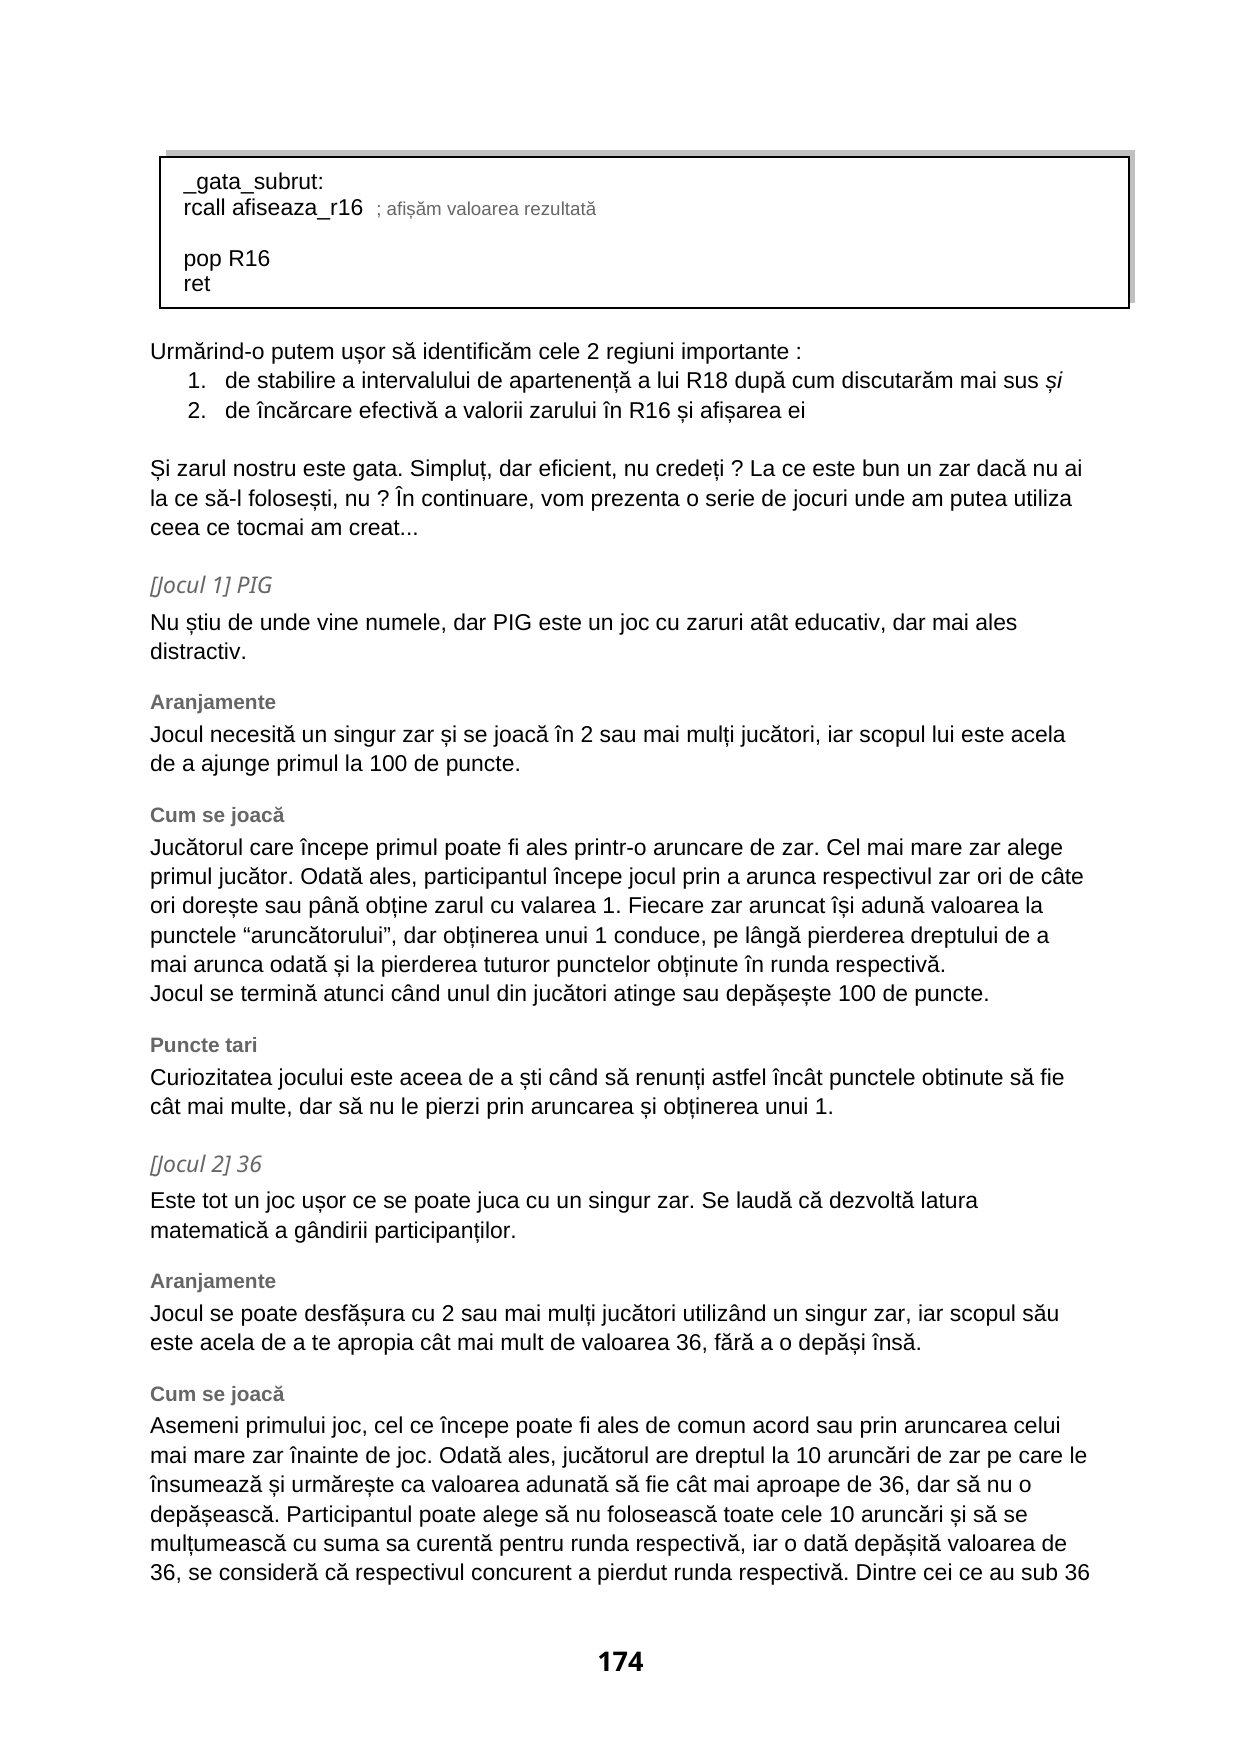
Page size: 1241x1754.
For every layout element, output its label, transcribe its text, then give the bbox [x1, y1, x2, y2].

text Urmărind-o putem ușor să identificăm cele 2 regiuni importante : [150, 338, 1091, 364]
list de încărcare efectivă a valorii zarului în R16 și afișarea ei [187, 397, 1091, 423]
text Și zarul nostru este gata. Simpluț, dar eficient, nu credeți ? La ce este bun un zar dacă nu ai la ce să-l folosești, nu ? În continuare, vom prezenta o serie de jocuri unde am putea utiliza ceea ce tocmai am creat... [150, 456, 1091, 540]
text Nu știu de unde vine numele, dar PIG este un joc cu zaruri atât educativ, dar mai ales distractiv. [150, 609, 1091, 664]
subtitle Cum se joacă [150, 803, 1091, 827]
subtitle [Jocul 1] PIG [150, 569, 1091, 600]
subtitle Cum se joacă [150, 1382, 1091, 1406]
subtitle Aranjamente [150, 1270, 1091, 1293]
subtitle Aranjamente [150, 691, 1091, 714]
text Jocul se poate desfășura cu 2 sau mai mulți jucători utilizând un singur zar, iar scopul său este acela de a te apropia cât mai mult de valoarea 36, fără a o depăși însă. [150, 1301, 1091, 1356]
subtitle [Jocul 2] 36 [150, 1148, 1091, 1179]
text Curiozitatea jocului este aceea de a ști când să renunți astfel încât punctele obtinute să fie cât mai multe, dar să nu le pierzi prin aruncarea și obținerea unui 1. [150, 1064, 1091, 1119]
list de stabilire a intervalului de apartenență a lui R18 după cum discutarăm mai sus și [187, 368, 1091, 393]
text Este tot un joc ușor ce se poate juca cu un singur zar. Se laudă că dezvoltă latura matematică a gândirii participanților. [150, 1188, 1091, 1243]
text Jucătorul care începe primul poate fi ales printr-o aruncare de zar. Cel mai mare zar alege primul jucător. Odată ales, participantul începe jocul prin a arunca respectivul zar ori de câte ori dorește sau până obține zarul cu valarea 1. Fiecare zar aruncat își adună valoarea la punctele “aruncătorului”, dar obținerea unui 1 conduce, pe lângă pierderea dreptului de a mai arunca odată și la pierderea tuturor punctelor obținute în runda respectivă. [150, 834, 1091, 977]
subtitle Puncte tari [150, 1033, 1091, 1057]
table_header _gata_subrut: rcall afiseaza_r16 ; afișăm valoarea rezultată pop R16 ret [161, 158, 1128, 307]
text Jocul se termină atunci când unul din jucători atinge sau depășește 100 de puncte. [150, 981, 1091, 1007]
text Jocul necesită un singur zar și se joacă în 2 sau mai mulți jucători, iar scopul lui este acela de a ajunge primul la 100 de puncte. [150, 722, 1091, 777]
text Asemeni primului joc, cel ce începe poate fi ales de comun acord sau prin aruncarea celui mai mare zar înainte de joc. Odată ales, jucătorul are dreptul la 10 aruncări de zar pe care le însumează și urmărește ca valoarea adunată să fie cât mai aproape de 36, dar să nu o depășească. Participantul poate alege să nu folosească toate cele 10 aruncări și să se mulțumească cu suma sa curentă pentru runda respectivă, iar o dată depășită valoarea de 36, se consideră că respectivul concurent a pierdut runda respectivă. Dintre cei ce au sub 36 [150, 1413, 1091, 1586]
